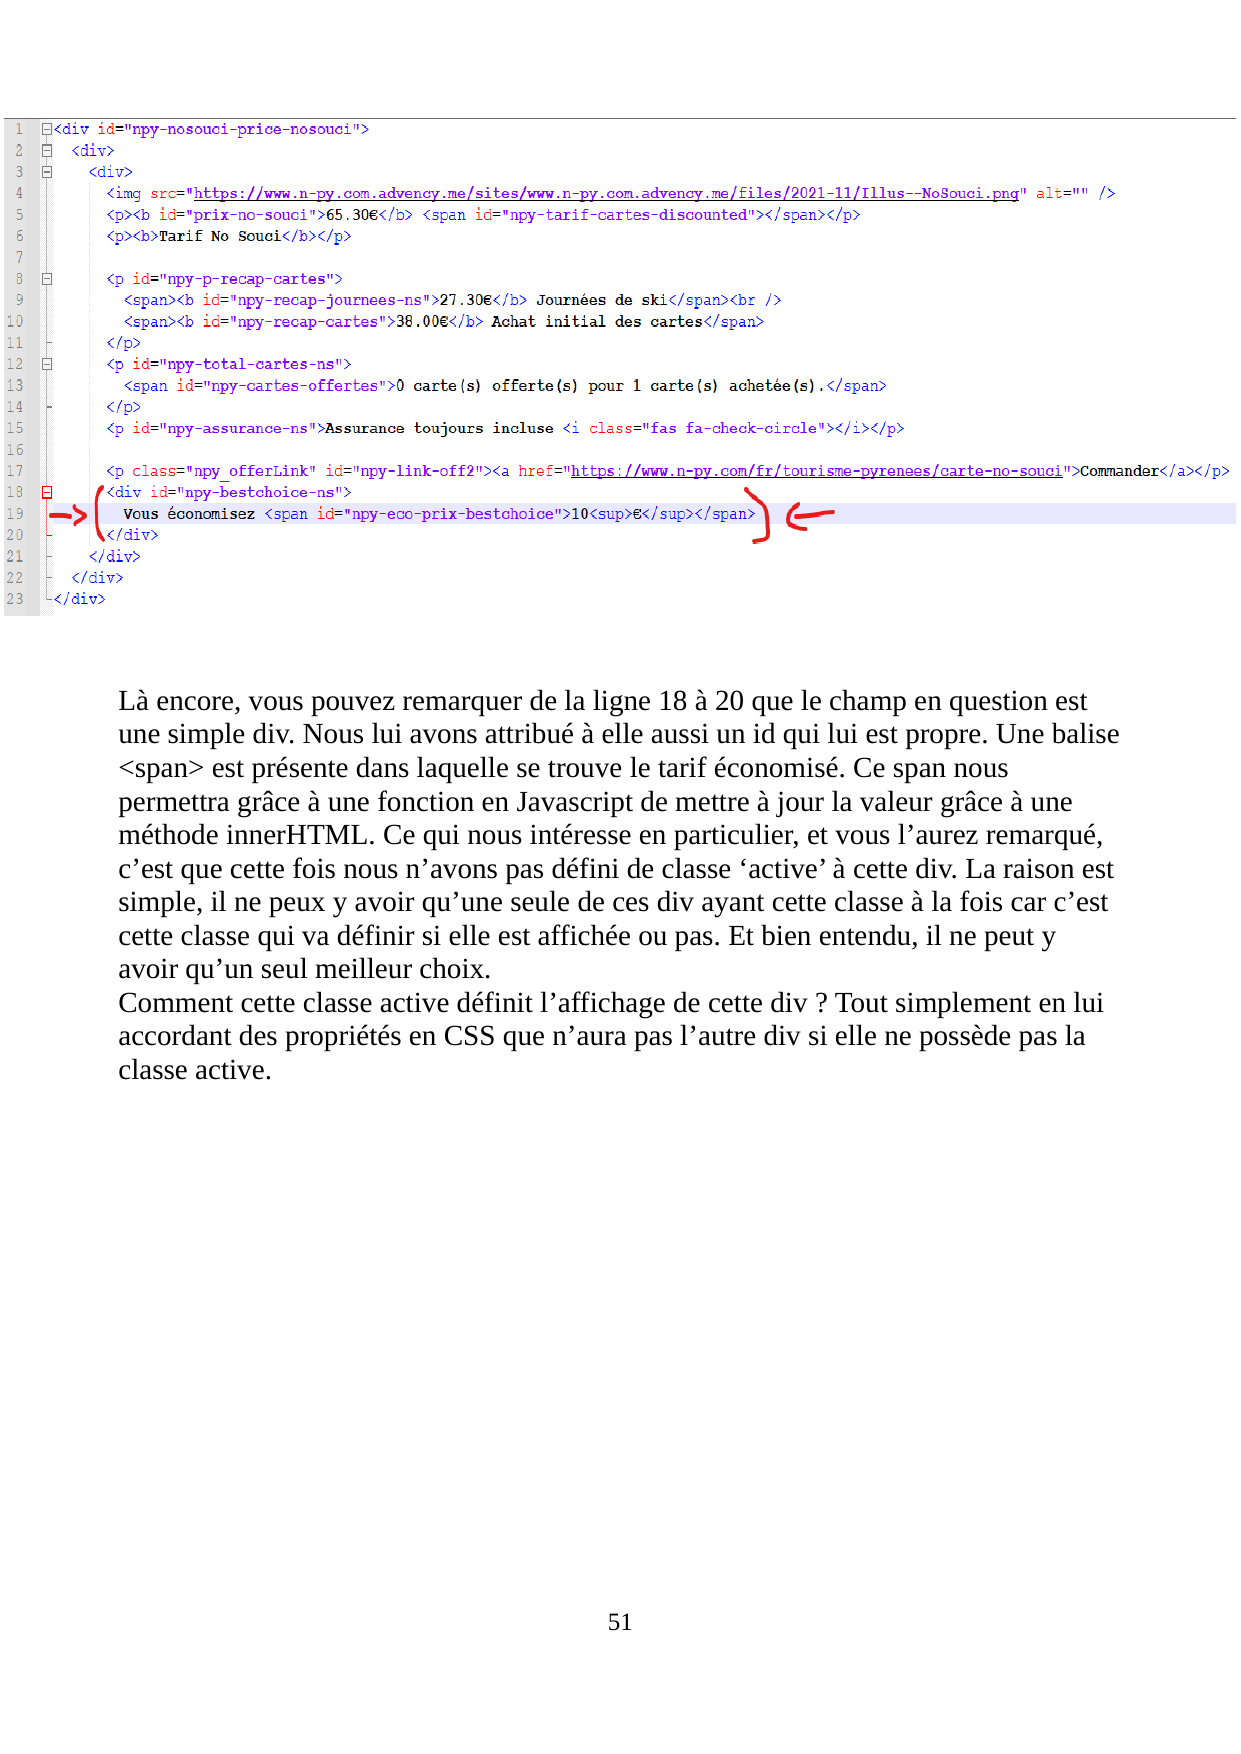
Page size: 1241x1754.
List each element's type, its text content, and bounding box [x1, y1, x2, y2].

text Comment cette classe active définit l’affichage de cette div ? Tout simplement en lui accordant des propriétés en CSS que n’aura pas l’autre div si elle ne possède pas la classe active. [118, 985, 1122, 1086]
text Là encore, vous pouvez remarquer de la ligne 18 à 20 que le champ en question est une simple div. Nous lui avons attribué à elle aussi un id qui lui est propre. Une balise <span> est présente dans laquelle se trouve le tarif économisé. Ce span nous permettra grâce à une fonction en Javascript de mettre à jour la valeur grâce à une méthode innerHTML. Ce qui nous intéresse en particulier, et vous l’aurez remarqué, c’est que cette fois nous n’avons pas défini de classe ‘active’ à cette div. La raison est simple, il ne peux y avoir qu’une seule de ces div ayant cette classe à la fois car c’est cette classe qui va définir si elle est affichée ou pas. Et bien entendu, il ne peut y avoir qu’un seul meilleur choix. [118, 683, 1122, 985]
picture [3, 118, 1237, 616]
